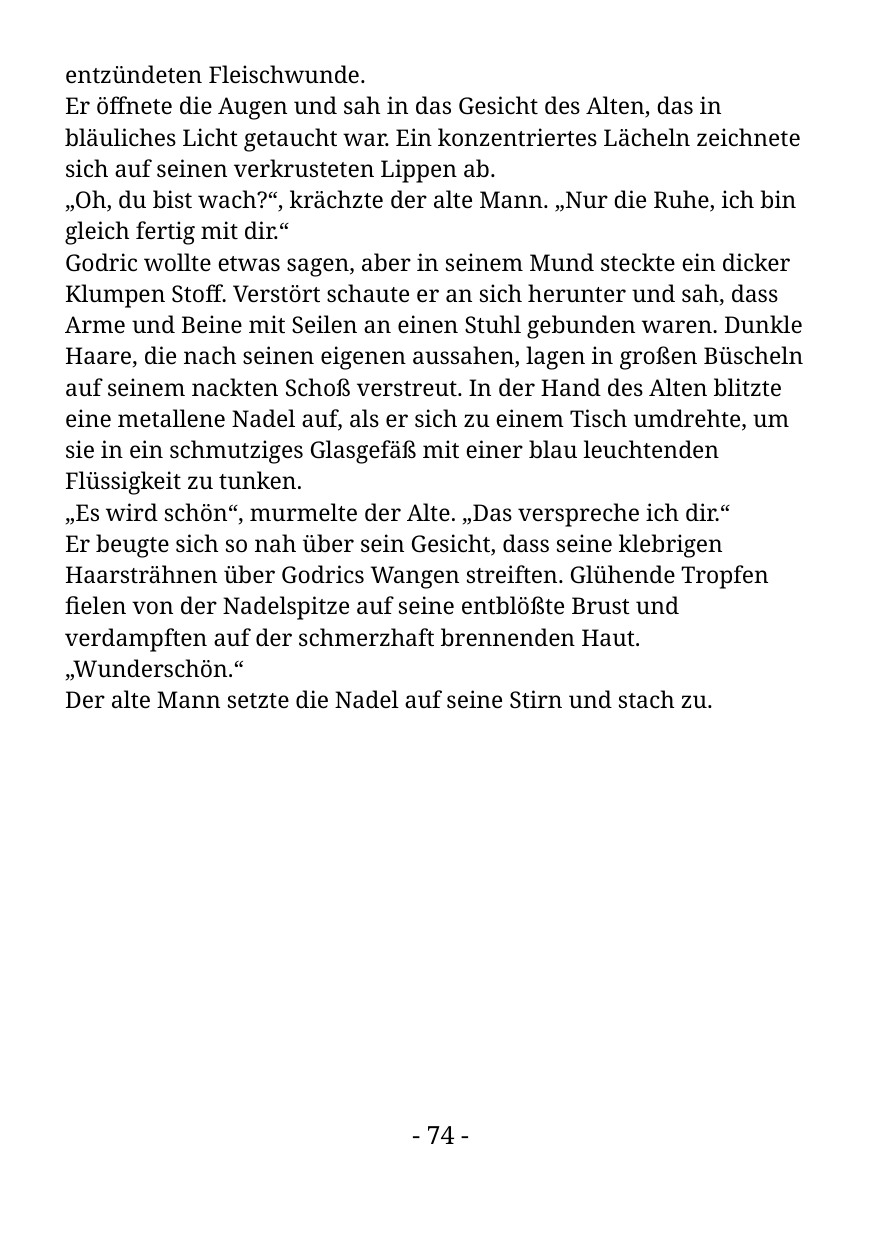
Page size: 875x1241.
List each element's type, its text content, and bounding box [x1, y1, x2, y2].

text entzündeten Fleischwunde. Er öffnete die Augen und sah in das Gesicht des Alten, das in bläuliches Licht getaucht war. Ein konzentriertes Lächeln zeichnete sich auf seinen verkrusteten Lippen ab. „Oh, du bist wach?“, krächzte der alte Mann. „Nur die Ruhe, ich bin gleich fertig mit dir.“ Godric wollte etwas sagen, aber in seinem Mund steckte ein dicker Klumpen Stoff. Verstört schaute er an sich herunter und sah, dass Arme und Beine mit Seilen an einen Stuhl gebunden waren. Dunkle Haare, die nach seinen eigenen aussahen, lagen in großen Büscheln auf seinem nackten Schoß verstreut. In der Hand des Alten blitzte eine metallene Nadel auf, als er sich zu einem Tisch umdrehte, um sie in ein schmutziges Glasgefäß mit einer blau leuchtenden Flüssigkeit zu tunken. „Es wird schön“, murmelte der Alte. „Das verspreche ich dir.“ Er beugte sich so nah über sein Gesicht, dass seine klebrigen Haarsträhnen über Godrics Wangen streiften. Glühende Tropfen fielen von der Nadelspitze auf seine entblößte Brust und verdampften auf der schmerzhaft brennenden Haut. „Wunderschön.“ Der alte Mann setzte die Nadel auf seine Stirn und stach zu. [65, 59, 809, 715]
